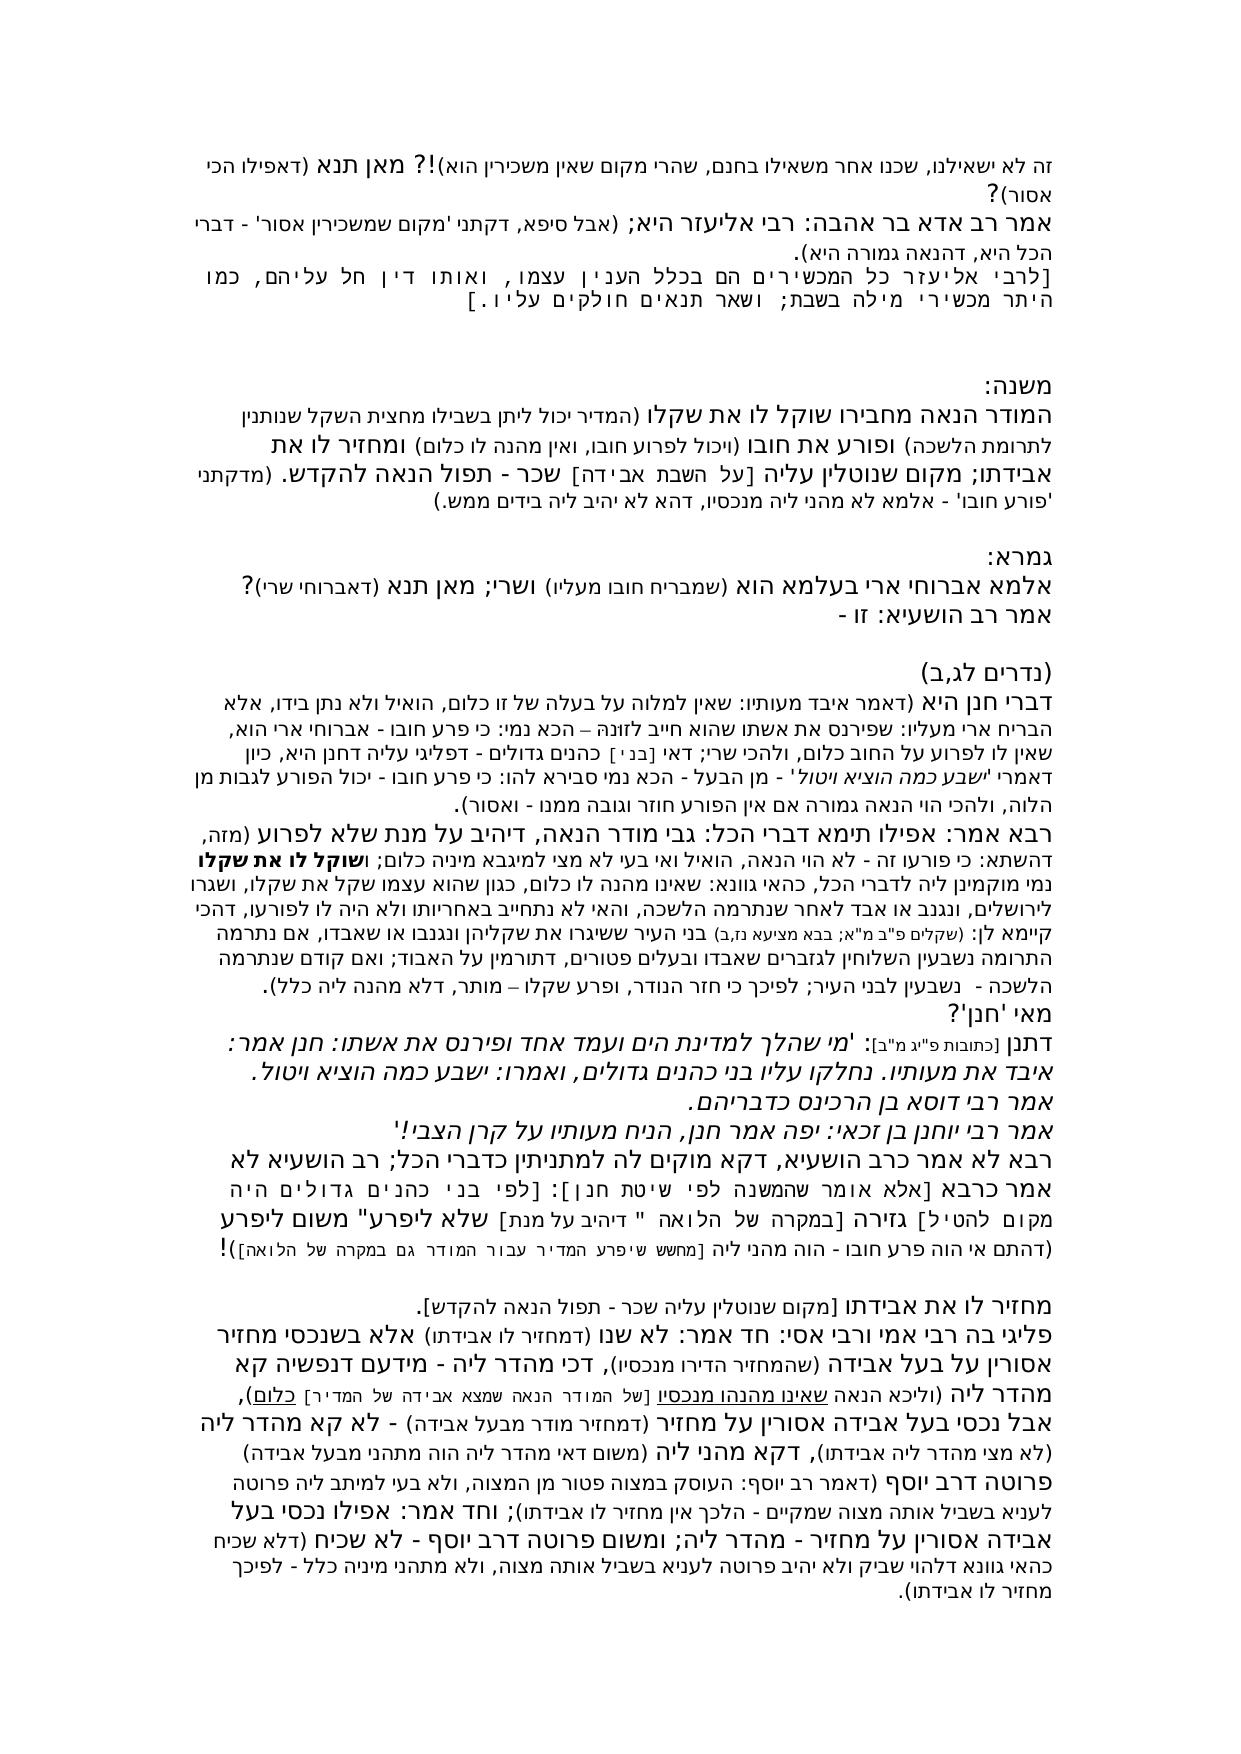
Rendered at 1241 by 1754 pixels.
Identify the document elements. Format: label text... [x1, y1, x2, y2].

text דברי חנן היא (דאמר איבד מעותיו: שאין למלוה על בעלה של זו כלום, הואיל ולא נתן בידו, אלא הבריח ארי מעליו: שפירנס את אשתו שהוא חייב לזוּנהּ – הכא נמי: כי פרע חובו - אברוחי ארי הוא, שאין לו לפרוע על החוב כלום, ולהכי שרי; דאי [בני] כהנים גדולים - דפליגי עליה דחנן היא, כיון דאמרי 'ישבע כמה הוציא ויטול' - מן הבעל - הכא נמי סבירא להו: כי פרע חובו - יכול הפורע לגבות מן הלוה, ולהכי הוי הנאה גמורה אם אין הפורע חוזר וגובה ממנו - ואסור). [187, 687, 1053, 819]
text דתנן [כתובות פ"יג מ"ב]: 'מי שהלך למדינת הים ועמד אחד ופירנס את אשתו: חנן אמר: איבד את מעותיו. נחלקו עליו בני כהנים גדולים, ואמרו: ישבע כמה הוציא ויטול. [187, 1028, 1053, 1087]
text משנה: [187, 372, 1053, 401]
text [לרבי אליעזר כל המכשירים הם בכלל הענין עצמו, ואותו דין חל עליהם, כמו היתר מכשירי מילה בשבת; ושאר תנאים חולקים עליו.] [187, 267, 1053, 314]
text פליגי בה רבי אמי ורבי אסי: חד אמר: לא שנו (דמחזיר לו אבידתו) אלא בשנכסי מחזיר אסורין על בעל אבידה (שהמחזיר הדירו מנכסיו), דכי מהדר ליה - מידעם דנפשיה קא מהדר ליה (וליכא הנאה שאינו מהנהו מנכסיו [של המודר הנאה שמצא אבידה של המדיר] כלום), אבל נכסי בעל אבידה אסורין על מחזיר (דמחזיר מודר מבעל אבידה) - לא קא מהדר ליה (לא מצי מהדר ליה אבידתו), דקא מהני ליה (משום דאי מהדר ליה הוה מתהני מבעל אבידה) פרוטה דרב יוסף (דאמר רב יוסף: העוסק במצוה פטור מן המצוה, ולא בעי למיתב ליה פרוטה לעניא בשביל אותה מצוה שמקיים - הלכך אין מחזיר לו אבידתו); וחד אמר: אפילו נכסי בעל אבידה אסורין על מחזיר - מהדר ליה; ומשום פרוטה דרב יוסף - לא שכיח (דלא שכיח כהאי גוונא דלהוי שביק ולא יהיב פרוטה לעניא בשביל אותה מצוה, ולא מתהני מיניה כלל - לפיכך מחזיר לו אבידתו). [187, 1320, 1053, 1603]
text רבא אמר: אפילו תימא דברי הכל: גבי מודר הנאה, דיהיב על מנת שלא לפרוע (מזה, דהשתא: כי פורעו זה - לא הוי הנאה, הואיל ואי בעי לא מצי למיגבא מיניה כלום; ושוקל לו את שקלו נמי מוקמינן ליה לדברי הכל, כהאי גוונא: שאינו מהנה לו כלום, כגון שהוא עצמו שקל את שקלו, ושגרו לירושלים, ונגנב או אבד לאחר שנתרמה הלשכה, והאי לא נתחייב באחריותו ולא היה לו לפורעו, דהכי קיימא לן: (שקלים פ"ב מ"א; בבא מציעא נז,ב) בני העיר ששיגרו את שקליהן ונגנבו או שאבדו, אם נתרמה התרומה נשבעין השלוחין לגזברים שאבדו ובעלים פטורים, דתורמין על האבוד; ואם קודם שנתרמה הלשכה - נשבעין לבני העיר; לפיכך כי חזר הנודר, ופרע שקלו – מותר, דלא מהנה ליה כלל). [187, 819, 1053, 999]
text (נדרים לג,ב) [187, 658, 1053, 687]
text אמר רב הושעיא: זו - [187, 600, 1053, 629]
text המודר הנאה מחבירו שוקל לו את שקלו (המדיר יכול ליתן בשבילו מחצית השקל שנותנין לתרומת הלשכה) ופורע את חובו (ויכול לפרוע חובו, ואין מהנה לו כלום) ומחזיר לו את אבידתו; מקום שנוטלין עליה [על השבת אבידה] שכר - תפול הנאה להקדש. (מדקתני 'פורע חובו' - אלמא לא מהני ליה מנכסיו, דהא לא יהיב ליה בידים ממש.) [187, 401, 1053, 513]
text אמר רב אדא בר אהבה: רבי אליעזר היא; (אבל סיפא, דקתני 'מקום שמשכירין אסור' - דברי הכל היא, דהנאה גמורה היא). [187, 208, 1053, 267]
text אלמא אברוחי ארי בעלמא הוא (שמבריח חובו מעליו) ושרי; מאן תנא (דאברוחי שרי)? [187, 571, 1053, 600]
text מחזיר לו את אבידתו [מקום שנוטלין עליה שכר - תפול הנאה להקדש]. [187, 1291, 1053, 1320]
text גמרא: [187, 542, 1053, 571]
text זה לא ישאילנו, שכנו אחר משאילו בחנם, שהרי מקום שאין משכירין הוא)!? מאן תנא (דאפילו הכי אסור)? [187, 150, 1053, 208]
text רבא לא אמר כרב הושעיא, דקא מוקים לה למתניתין כדברי הכל; רב הושעיא לא אמר כרבא [אלא אומר שהמשנה לפי שיטת חנן]: [לפי בני כהנים גדולים היה מקום להטיל] גזירה [במקרה של הלואה " דיהיב על מנת] שלא ליפרע" משום ליפרע (דהתם אי הוה פרע חובו - הוה מהני ליה [מחשש שיפרע המדיר עבור המודר גם במקרה של הלואה])! [187, 1145, 1053, 1262]
text מאי 'חנן'? [187, 999, 1053, 1028]
text אמר רבי יוחנן בן זכאי: יפה אמר חנן, הניח מעותיו על קרן הצבי!' [187, 1116, 1053, 1145]
text אמר רבי דוסא בן הרכינס כדבריהם. [187, 1087, 1053, 1116]
